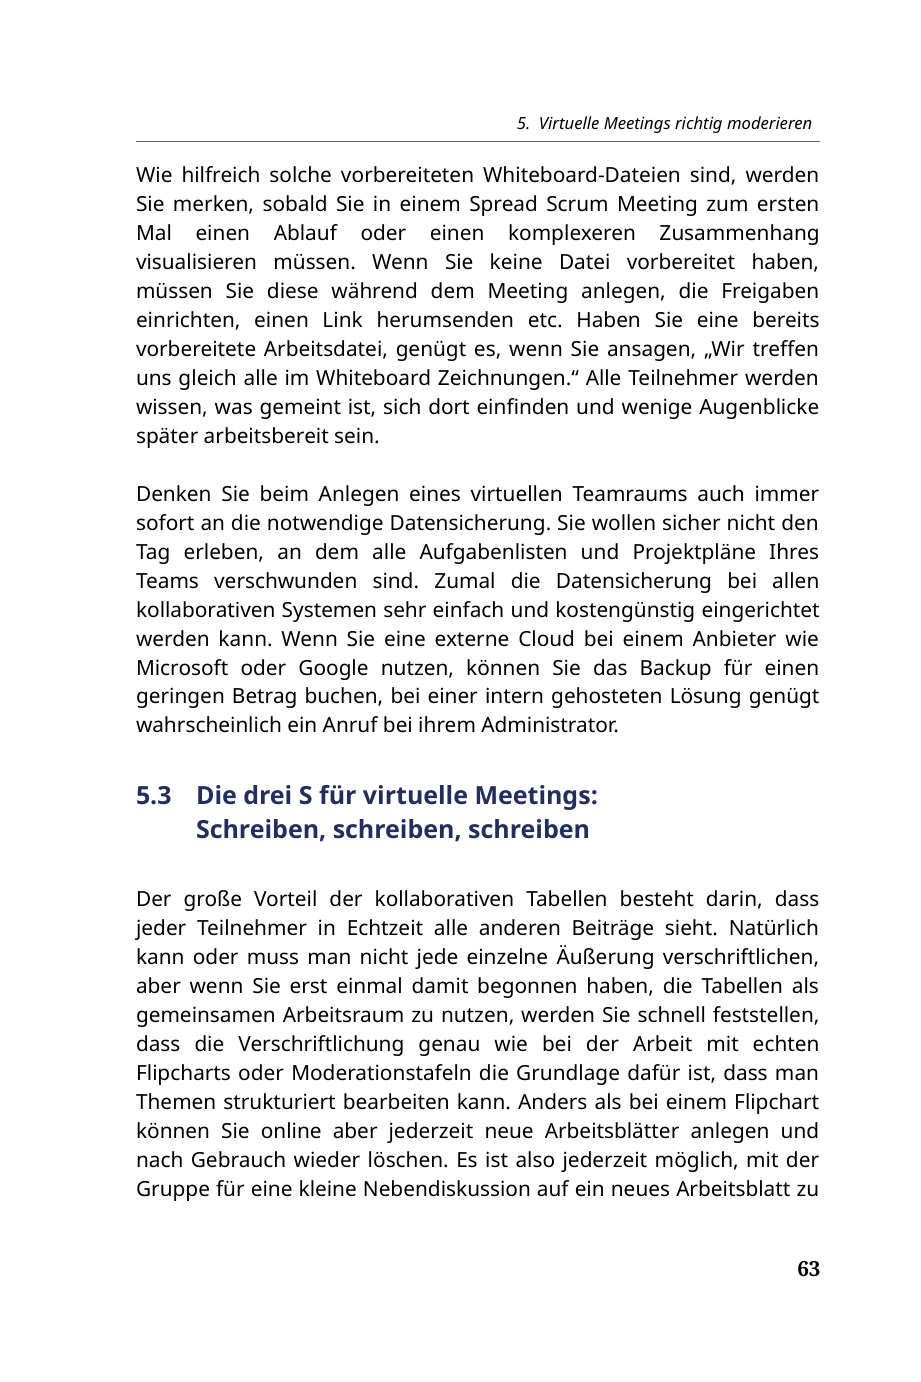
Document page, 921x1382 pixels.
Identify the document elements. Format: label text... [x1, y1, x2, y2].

text Denken Sie beim Anlegen eines virtuellen Teamraums auch immer sofort an die notwendige Datensicherung. Sie wollen sicher nicht den Tag erleben, an dem alle Aufgabenlisten und Projektpläne Ihres Teams verschwunden sind. Zumal die Datensicherung bei allen kollaborativen Systemen sehr einfach und kostengünstig eingerichtet werden kann. Wenn Sie eine externe Cloud bei einem Anbieter wie Microsoft oder Google nutzen, können Sie das Backup für einen geringen Betrag buchen, bei einer intern gehosteten Lösung genügt wahrscheinlich ein Anruf bei ihrem Administrator. [136, 457, 820, 739]
text Der große Vorteil der kollaborativen Tabellen besteht darin, dass jeder Teilnehmer in Echtzeit alle anderen Beiträge sieht. Natürlich kann oder muss man nicht jede einzelne Äußerung verschriftlichen, aber wenn Sie erst einmal damit begonnen haben, die Tabellen als gemeinsamen Arbeitsraum zu nutzen, werden Sie schnell feststellen, dass die Verschriftlichung genau wie bei der Arbeit mit echten Flipcharts oder Moderationstafeln die Grundlage dafür ist, dass man Themen strukturiert bearbeiten kann. Anders als bei einem Flipchart können Sie online aber jederzeit neue Arbeitsblätter anlegen und nach Gebrauch wieder löschen. Es ist also jederzeit möglich, mit der Gruppe für eine kleine Nebendiskussion auf ein neues Arbeitsblatt zu [136, 864, 820, 1202]
text Wie hilfreich solche vorbereiteten Whiteboard-Dateien sind, werden Sie merken, sobald Sie in einem Spread Scrum Meeting zum ersten Mal einen Ablauf oder einen komplexeren Zusammenhang visualisieren müssen. Wenn Sie keine Datei vorbereitet haben, müssen Sie diese während dem Meeting anlegen, die Freigaben einrichten, einen Link herumsenden etc. Haben Sie eine bereits vorbereitete Arbeitsdatei, genügt es, wenn Sie ansagen, „Wir treffen uns gleich alle im Whiteboard Zeichnungen.“ Alle Teilnehmer werden wissen, was gemeint ist, sich dort einfinden und wenige Augenblicke später arbeitsbereit sein. [136, 159, 820, 449]
subtitle Die drei S für virtuelle Meetings: Schreiben, schreiben, schreiben [136, 778, 820, 846]
